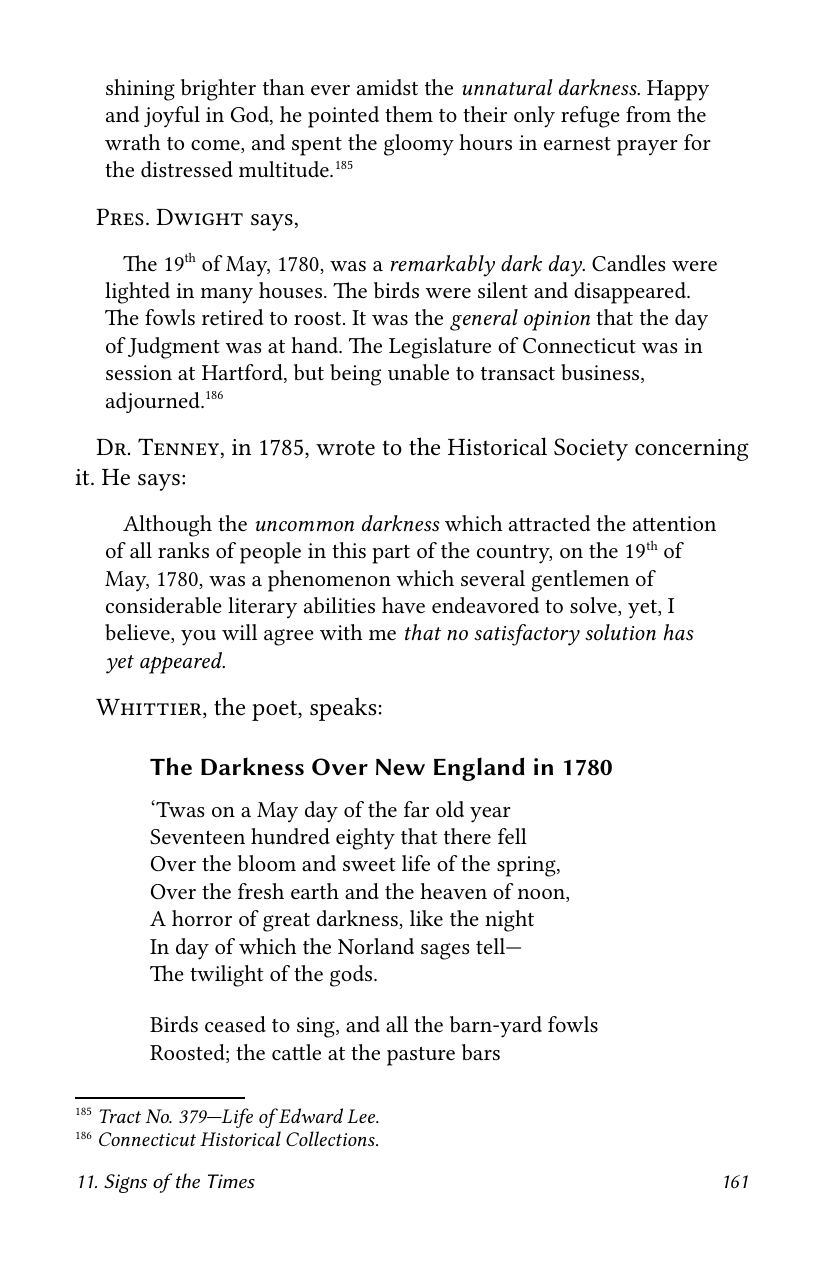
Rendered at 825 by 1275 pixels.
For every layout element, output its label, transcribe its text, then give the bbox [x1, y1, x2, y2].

text Roosted; the cattle at the pasture bars [150, 1040, 750, 1066]
text A horror of great darkness, like the night [150, 906, 750, 932]
text Connecticut Historical Collections. [75, 1128, 750, 1152]
text Pres. Dwight says, [75, 203, 750, 231]
text Tract No. 379—Life of Edward Lee. [75, 1104, 750, 1128]
text Dr. Tenney, in 1785, wrote to the Historical Society concerning it. He says: [75, 433, 750, 491]
text Over the fresh earth and the heaven of noon, [150, 879, 750, 905]
text The 19th of May, 1780, was a remarkably dark day. Candles were lighted in many houses. The birds were silent and disappeared. The fowls retired to roost. It was the general opinion that the day of Judgment was at hand. The Legislature of Connecticut was in session at Hartford, but being unable to transact business, adjourned. [105, 251, 720, 414]
text Birds ceased to sing, and all the barn-yard fowls [150, 1012, 750, 1038]
text Whittier, the poet, speaks: [75, 693, 750, 722]
title The Darkness Over New England in 1780 [150, 753, 750, 782]
text Seventeen hundred eighty that there fell [150, 824, 750, 850]
text The twilight of the gods. [150, 961, 750, 987]
text In day of which the Norland sages tell— [150, 933, 750, 960]
text Over the bloom and sweet life of the spring, [150, 851, 750, 877]
text shining brighter than ever amidst the unnatural darkness. Happy and joyful in God, he pointed them to their only refuge from the wrath to come, and spent the gloomy hours in earnest prayer for the distressed multitude. [105, 75, 720, 183]
text Although the uncommon darkness which attracted the attention of all ranks of people in this part of the country, on the 19th of May, 1780, was a phenomenon which several gentlemen of considerable literary abilities have endeavored to solve, yet, I believe, you will agree with me that no satisfactory solution has yet appeared. [105, 511, 720, 674]
text ‘Twas on a May day of the far old year [150, 797, 750, 823]
